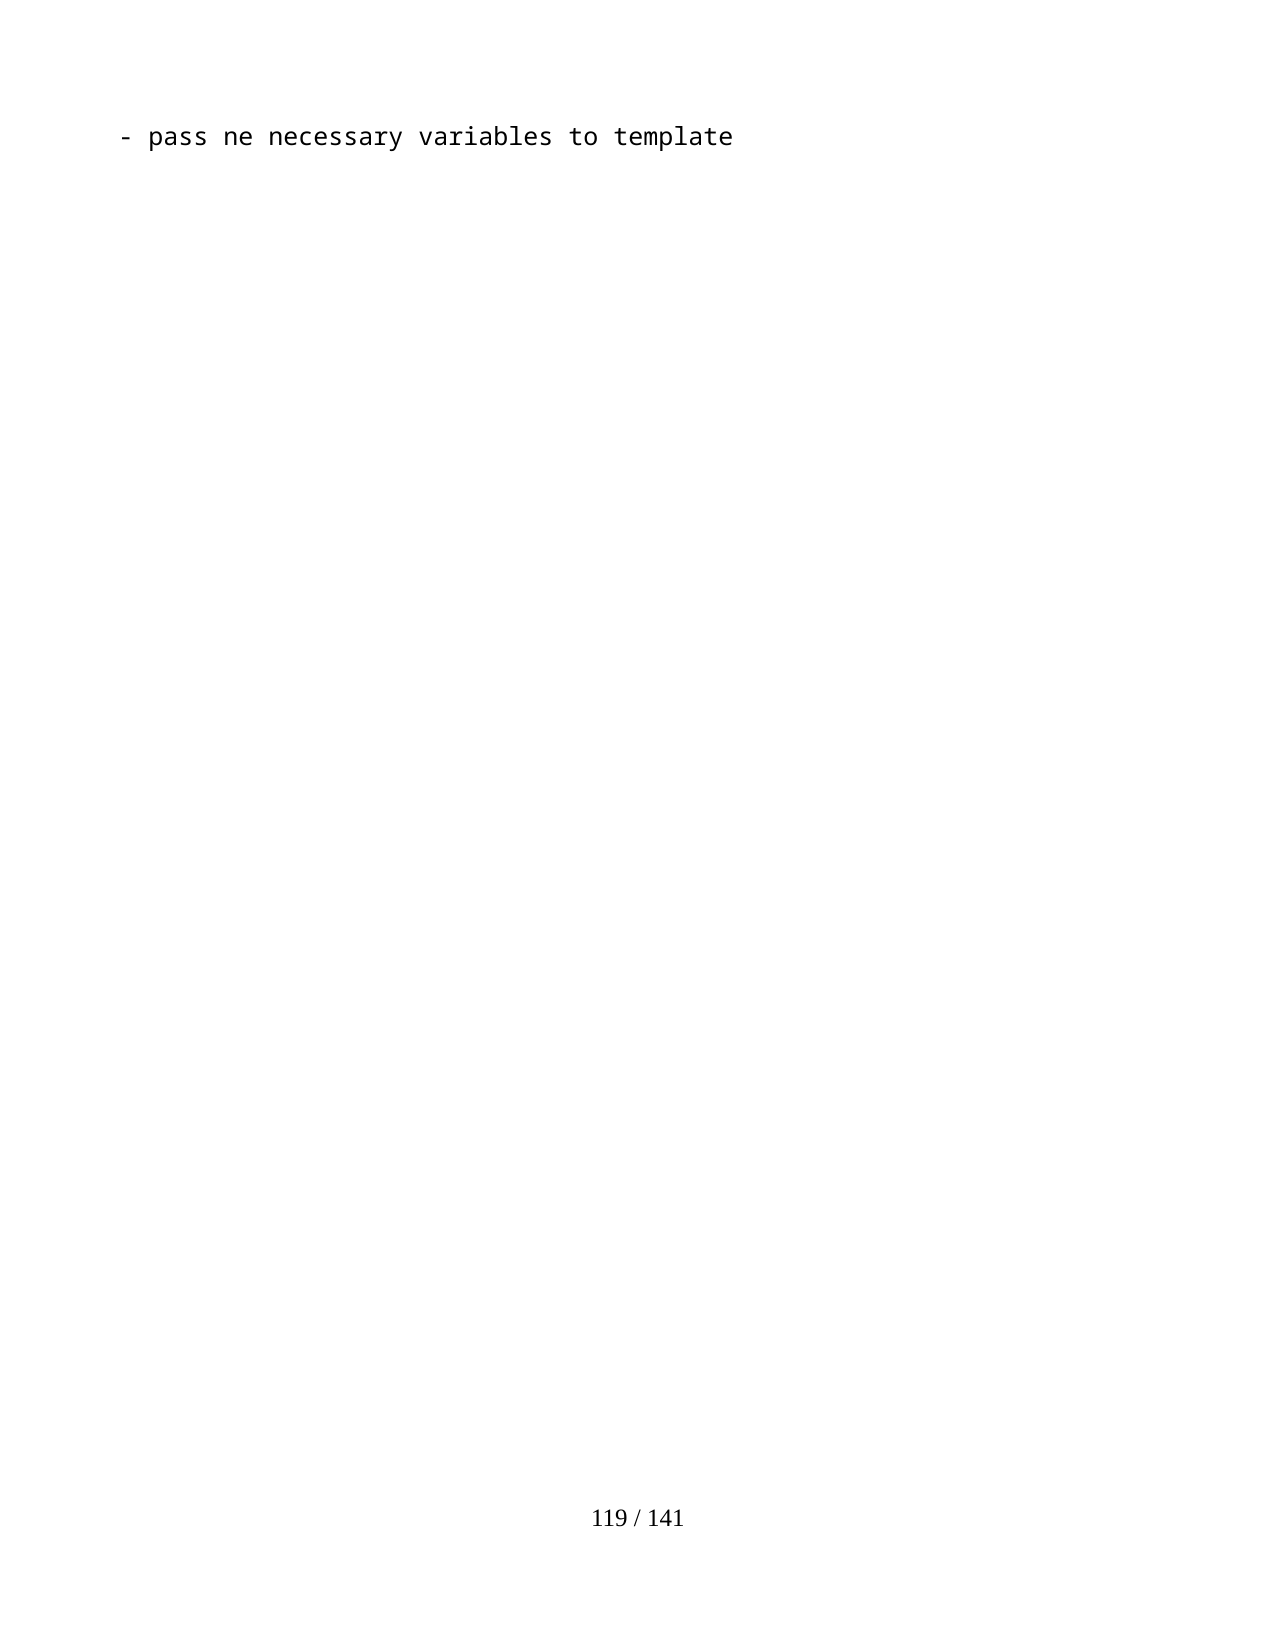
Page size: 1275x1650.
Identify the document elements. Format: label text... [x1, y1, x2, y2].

text - pass ne necessary variables to template [118, 118, 1157, 152]
